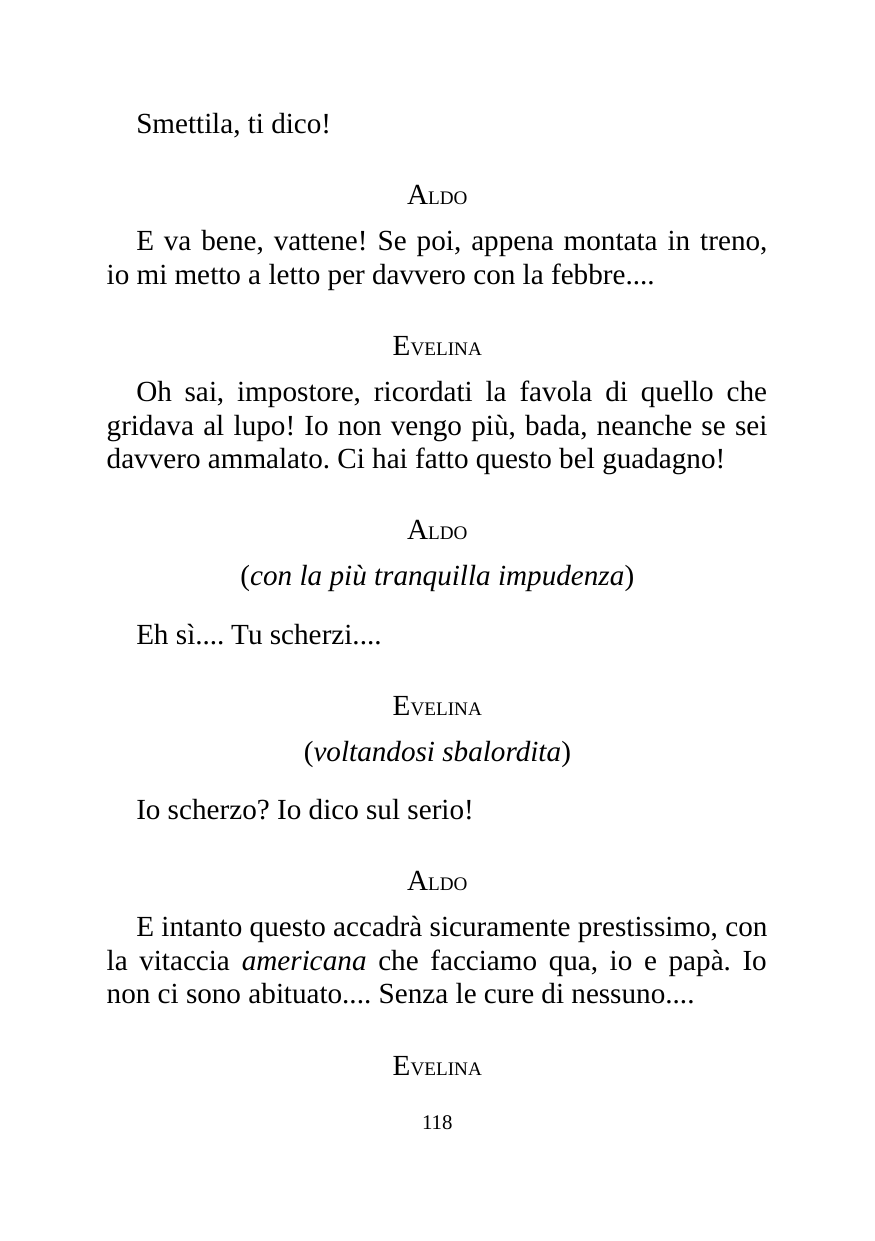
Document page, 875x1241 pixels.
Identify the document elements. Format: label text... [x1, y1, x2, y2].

text Evelina [106, 328, 768, 362]
text (voltandosi sbalordita) [106, 734, 768, 767]
text Aldo [106, 177, 768, 211]
text E intanto questo accadrà sicuramente prestissimo, con la vitaccia americana che facciamo qua, io e papà. Io non ci sono abituato.... Senza le cure di nessuno.... [106, 909, 768, 1010]
text Aldo [106, 863, 768, 897]
text Smettila, ti dico! [106, 106, 768, 140]
text (con la più tranquilla impudenza) [106, 558, 768, 592]
text Oh sai, impostore, ricordati la favola di quello che gridava al lupo! Io non vengo più, bada, neanche se sei davvero ammalato. Ci hai fatto questo bel guadagno! [106, 374, 768, 475]
text Io scherzo? Io dico sul serio! [106, 792, 768, 826]
text E va bene, vattene! Se poi, appena montata in treno, io mi metto a letto per davvero con la febbre.... [106, 223, 768, 291]
text Evelina [106, 1048, 768, 1081]
text Evelina [106, 688, 768, 721]
text Eh sì.... Tu scherzi.... [106, 617, 768, 650]
text Aldo [106, 512, 768, 546]
